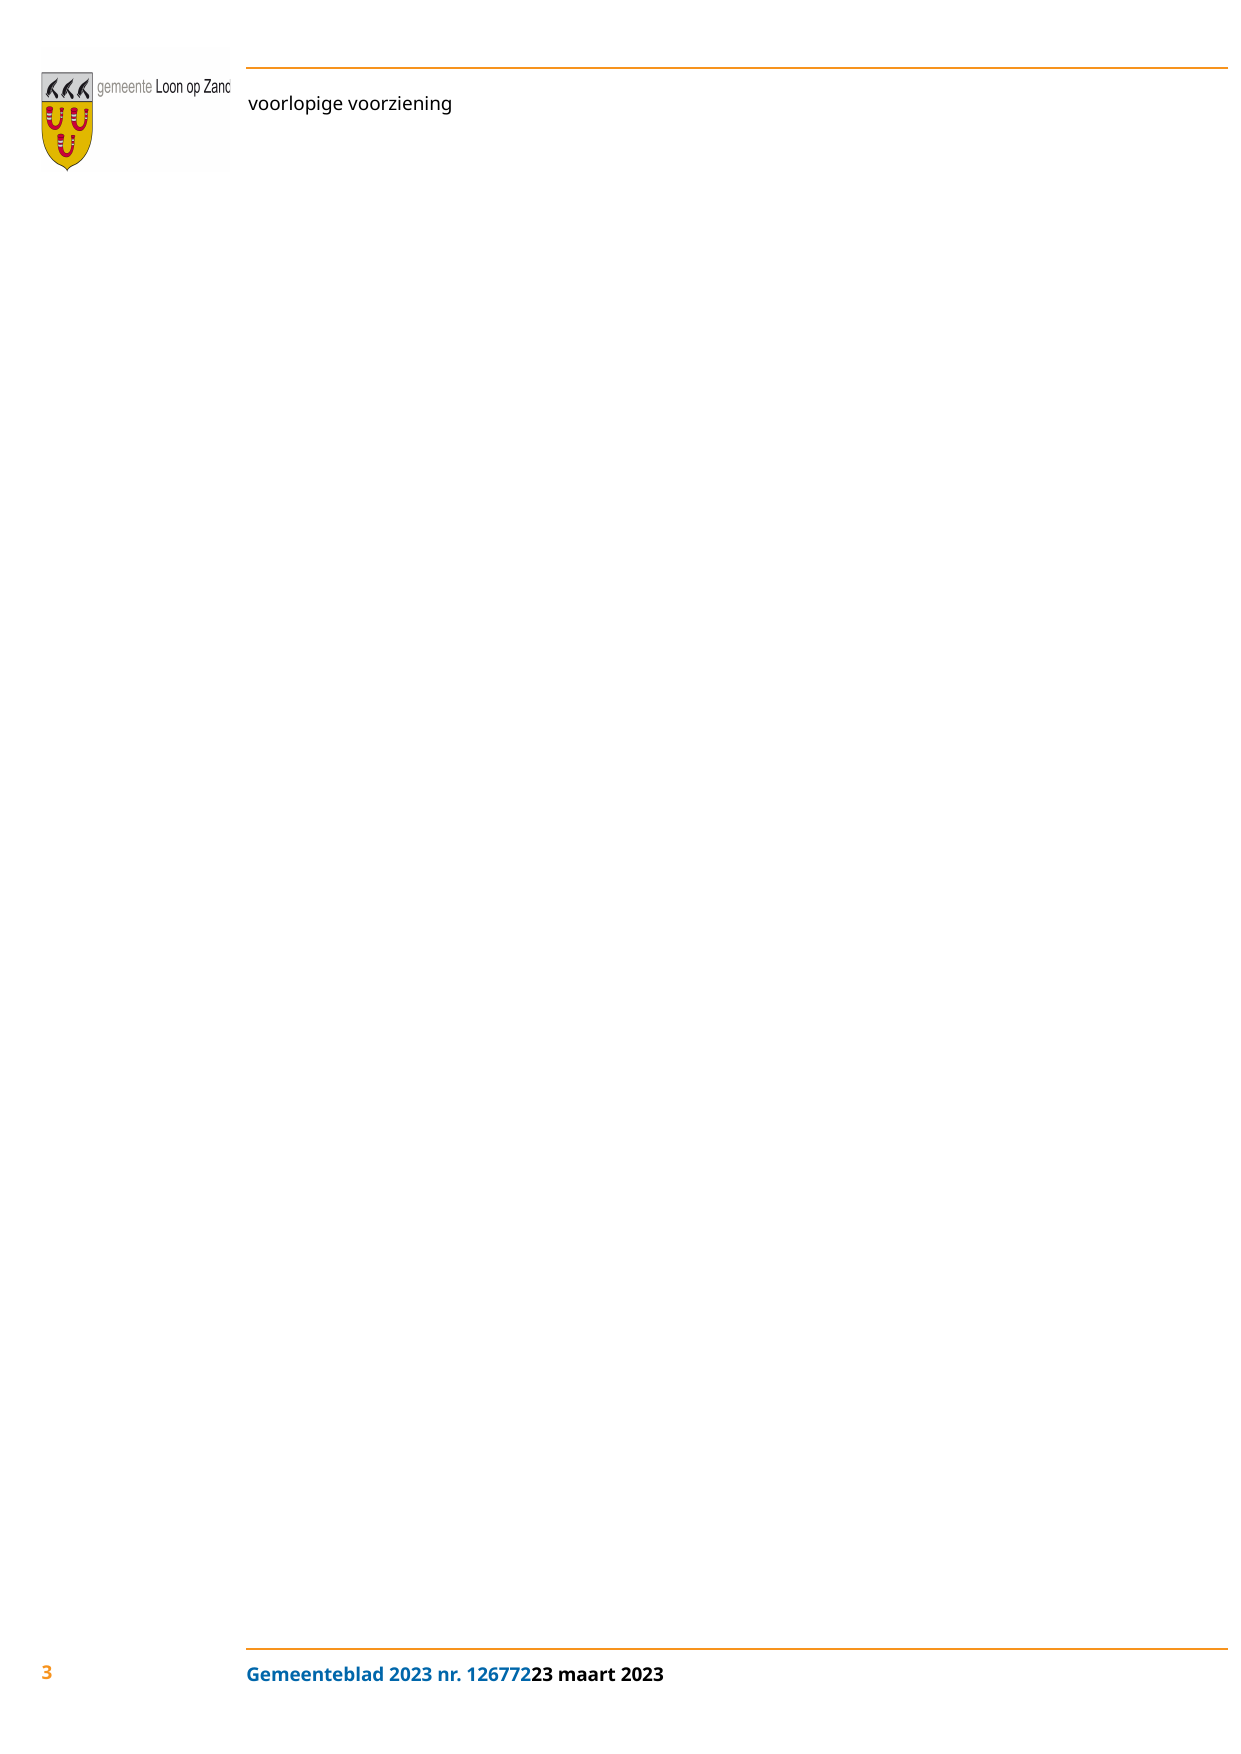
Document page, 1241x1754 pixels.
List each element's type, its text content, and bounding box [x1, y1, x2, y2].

picture [41, 47, 231, 172]
text voorlopige voorziening [248, 95, 1152, 114]
